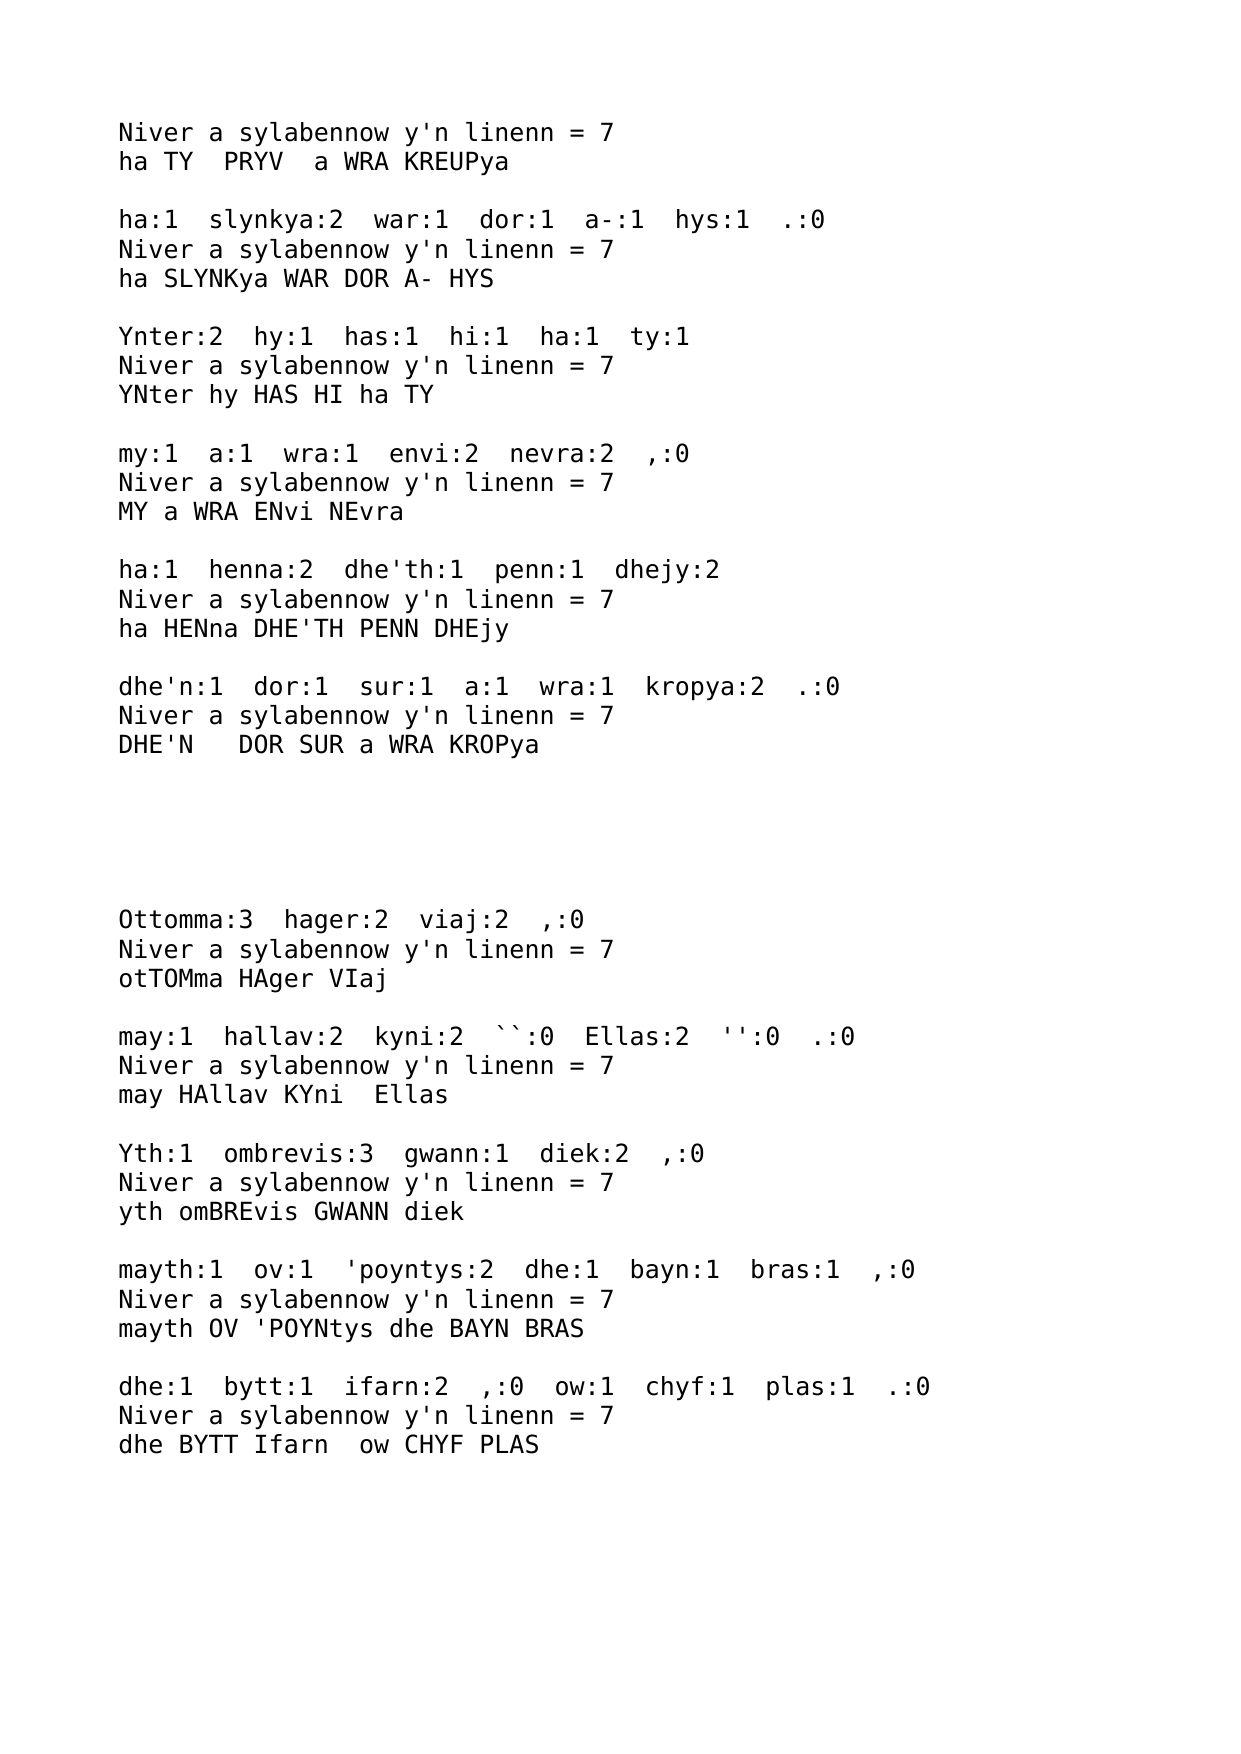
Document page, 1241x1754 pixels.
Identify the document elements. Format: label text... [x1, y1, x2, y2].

text Niver a sylabennow y'n linenn = 7 [118, 1168, 1122, 1197]
text Niver a sylabennow y'n linenn = 7 [118, 468, 1122, 497]
text ha HENna DHE'TH PENN DHEjy [118, 614, 1122, 643]
text my:1 a:1 wra:1 envi:2 nevra:2 ,:0 [118, 439, 1122, 468]
text Ynter:2 hy:1 has:1 hi:1 ha:1 ty:1 [118, 322, 1122, 351]
text ha SLYNKya WAR DOR A- HYS [118, 264, 1122, 293]
text Ottomma:3 hager:2 viaj:2 ,:0 [118, 906, 1122, 935]
text YNter hy HAS HI ha TY [118, 381, 1122, 410]
text Yth:1 ombrevis:3 gwann:1 diek:2 ,:0 [118, 1139, 1122, 1168]
text mayth OV 'POYNtys dhe BAYN BRAS [118, 1314, 1122, 1343]
text ha:1 slynkya:2 war:1 dor:1 a-:1 hys:1 .:0 [118, 206, 1122, 235]
text Niver a sylabennow y'n linenn = 7 [118, 1051, 1122, 1081]
text Niver a sylabennow y'n linenn = 7 [118, 351, 1122, 381]
text dhe BYTT Ifarn ow CHYF PLAS [118, 1431, 1122, 1460]
text ha:1 henna:2 dhe'th:1 penn:1 dhejy:2 [118, 556, 1122, 585]
text Niver a sylabennow y'n linenn = 7 [118, 585, 1122, 614]
text mayth:1 ov:1 'poyntys:2 dhe:1 bayn:1 bras:1 ,:0 [118, 1256, 1122, 1285]
text dhe'n:1 dor:1 sur:1 a:1 wra:1 kropya:2 .:0 [118, 672, 1122, 701]
text DHE'N DOR SUR a WRA KROPya [118, 731, 1122, 760]
text Niver a sylabennow y'n linenn = 7 [118, 1285, 1122, 1314]
text dhe:1 bytt:1 ifarn:2 ,:0 ow:1 chyf:1 plas:1 .:0 [118, 1372, 1122, 1401]
text Niver a sylabennow y'n linenn = 7 [118, 701, 1122, 731]
text Niver a sylabennow y'n linenn = 7 [118, 935, 1122, 964]
text may HAllav KYni Ellas [118, 1081, 1122, 1110]
text Niver a sylabennow y'n linenn = 7 [118, 118, 1122, 147]
text otTOMma HAger VIaj [118, 964, 1122, 993]
text Niver a sylabennow y'n linenn = 7 [118, 1401, 1122, 1431]
text ha TY PRYV a WRA KREUPya [118, 147, 1122, 176]
text may:1 hallav:2 kyni:2 ``:0 Ellas:2 '':0 .:0 [118, 1022, 1122, 1051]
text MY a WRA ENvi NEvra [118, 497, 1122, 526]
text Niver a sylabennow y'n linenn = 7 [118, 235, 1122, 264]
text yth omBREvis GWANN diek [118, 1197, 1122, 1226]
